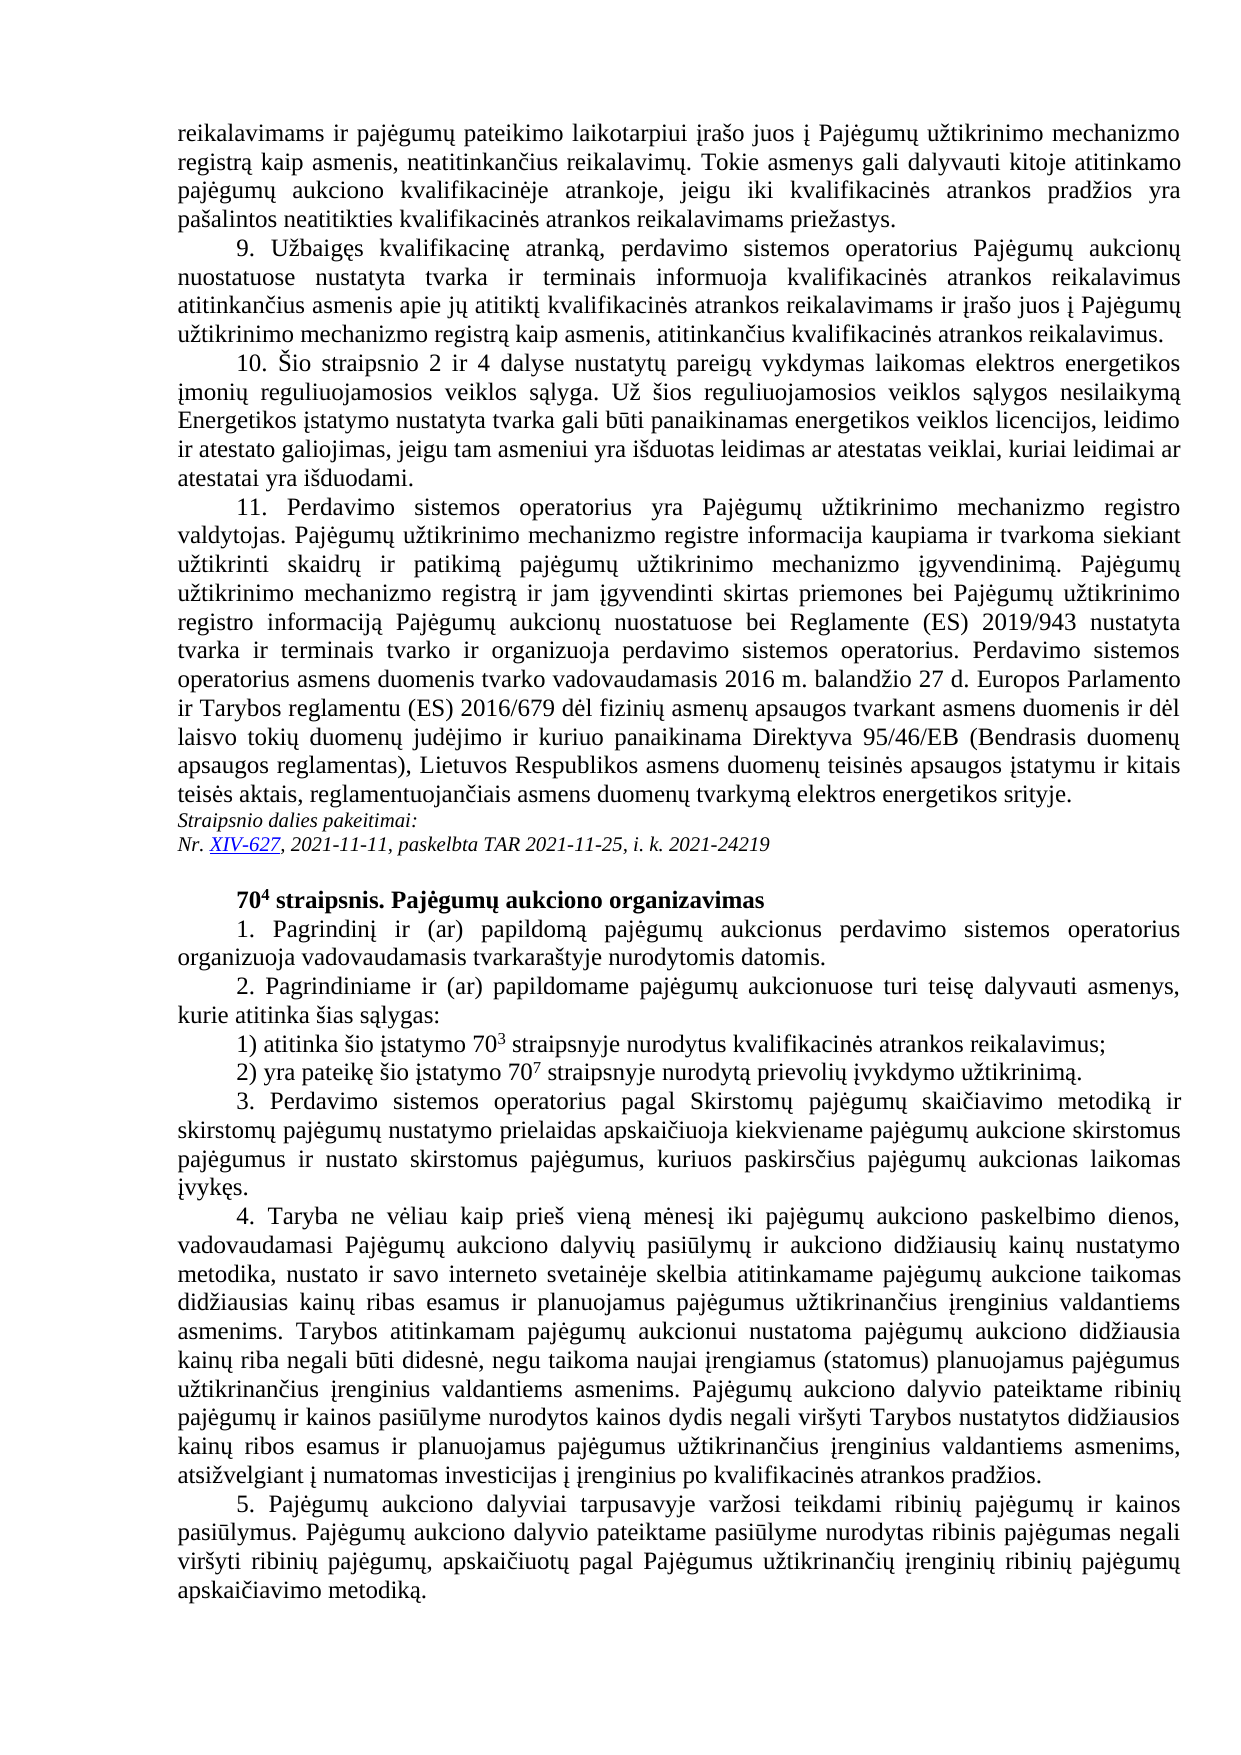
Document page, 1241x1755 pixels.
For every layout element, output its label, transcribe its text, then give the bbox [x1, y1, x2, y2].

text 11. Perdavimo sistemos operatorius yra Pajėgumų užtikrinimo mechanizmo registro valdytojas. Pajėgumų užtikrinimo mechanizmo registre informacija kaupiama ir tvarkoma siekiant užtikrinti skaidrų ir patikimą pajėgumų užtikrinimo mechanizmo įgyvendinimą. Pajėgumų užtikrinimo mechanizmo registrą ir jam įgyvendinti skirtas priemones bei Pajėgumų užtikrinimo registro informaciją Pajėgumų aukcionų nuostatuose bei Reglamente (ES) 2019/943 nustatyta tvarka ir terminais tvarko ir organizuoja perdavimo sistemos operatorius. Perdavimo sistemos operatorius asmens duomenis tvarko vadovaudamasis 2016 m. balandžio 27 d. Europos Parlamento ir Tarybos reglamentu (ES) 2016/679 dėl fizinių asmenų apsaugos tvarkant asmens duomenis ir dėl laisvo tokių duomenų judėjimo ir kuriuo panaikinama Direktyva 95/46/EB (Bendrasis duomenų apsaugos reglamentas), Lietuvos Respublikos asmens duomenų teisinės apsaugos įstatymu ir kitais teisės aktais, reglamentuojančiais asmens duomenų tvarkymą elektros energetikos srityje. [177, 492, 1181, 808]
text 2) yra pateikę šio įstatymo 707 straipsnyje nurodytą prievolių įvykdymo užtikrinimą. [177, 1057, 1181, 1086]
text 5. Pajėgumų aukciono dalyviai tarpusavyje varžosi teikdami ribinių pajėgumų ir kainos pasiūlymus. Pajėgumų aukciono dalyvio pateiktame pasiūlyme nurodytas ribinis pajėgumas negali viršyti ribinių pajėgumų, apskaičiuotų pagal Pajėgumus užtikrinančių įrenginių ribinių pajėgumų apskaičiavimo metodiką. [177, 1489, 1181, 1604]
text Straipsnio dalies pakeitimai: [177, 808, 1181, 832]
text 2. Pagrindiniame ir (ar) papildomame pajėgumų aukcionuose turi teisę dalyvauti asmenys, kurie atitinka šias sąlygas: [177, 971, 1181, 1029]
text 1) atitinka šio įstatymo 703 straipsnyje nurodytus kvalifikacinės atrankos reikalavimus; [177, 1029, 1181, 1057]
text 1. Pagrindinį ir (ar) papildomą pajėgumų aukcionus perdavimo sistemos operatorius organizuoja vadovaudamasis tvarkaraštyje nurodytomis datomis. [177, 914, 1181, 971]
text 9. Užbaigęs kvalifikacinę atranką, perdavimo sistemos operatorius Pajėgumų aukcionų nuostatuose nustatyta tvarka ir terminais informuoja kvalifikacinės atrankos reikalavimus atitinkančius asmenis apie jų atitiktį kvalifikacinės atrankos reikalavimams ir įrašo juos į Pajėgumų užtikrinimo mechanizmo registrą kaip asmenis, atitinkančius kvalifikacinės atrankos reikalavimus. [177, 233, 1181, 348]
text 10. Šio straipsnio 2 ir 4 dalyse nustatytų pareigų vykdymas laikomas elektros energetikos įmonių reguliuojamosios veiklos sąlyga. Už šios reguliuojamosios veiklos sąlygos nesilaikymą Energetikos įstatymo nustatyta tvarka gali būti panaikinamas energetikos veiklos licencijos, leidimo ir atestato galiojimas, jeigu tam asmeniui yra išduotas leidimas ar atestatas veiklai, kuriai leidimai ar atestatai yra išduodami. [177, 348, 1181, 492]
text Nr. XIV-627, 2021-11-11, paskelbta TAR 2021-11-25, i. k. 2021-24219 [177, 832, 1181, 856]
text 3. Perdavimo sistemos operatorius pagal Skirstomų pajėgumų skaičiavimo metodiką ir skirstomų pajėgumų nustatymo prielaidas apskaičiuoja kiekviename pajėgumų aukcione skirstomus pajėgumus ir nustato skirstomus pajėgumus, kuriuos paskirsčius pajėgumų aukcionas laikomas įvykęs. [177, 1086, 1181, 1201]
text 4. Taryba ne vėliau kaip prieš vieną mėnesį iki pajėgumų aukciono paskelbimo dienos, vadovaudamasi Pajėgumų aukciono dalyvių pasiūlymų ir aukciono didžiausių kainų nustatymo metodika, nustato ir savo interneto svetainėje skelbia atitinkamame pajėgumų aukcione taikomas didžiausias kainų ribas esamus ir planuojamus pajėgumus užtikrinančius įrenginius valdantiems asmenims. Tarybos atitinkamam pajėgumų aukcionui nustatoma pajėgumų aukciono didžiausia kainų riba negali būti didesnė, negu taikoma naujai įrengiamus (statomus) planuojamus pajėgumus užtikrinančius įrenginius valdantiems asmenims. Pajėgumų aukciono dalyvio pateiktame ribinių pajėgumų ir kainos pasiūlyme nurodytos kainos dydis negali viršyti Tarybos nustatytos didžiausios kainų ribos esamus ir planuojamus pajėgumus užtikrinančius įrenginius valdantiems asmenims, atsižvelgiant į numatomas investicijas į įrenginius po kvalifikacinės atrankos pradžios. [177, 1201, 1181, 1489]
text reikalavimams ir pajėgumų pateikimo laikotarpiui įrašo juos į Pajėgumų užtikrinimo mechanizmo registrą kaip asmenis, neatitinkančius reikalavimų. Tokie asmenys gali dalyvauti kitoje atitinkamo pajėgumų aukciono kvalifikacinėje atrankoje, jeigu iki kvalifikacinės atrankos pradžios yra pašalintos neatitikties kvalifikacinės atrankos reikalavimams priežastys. [177, 118, 1181, 233]
text 704 straipsnis. Pajėgumų aukciono organizavimas [177, 885, 1181, 914]
